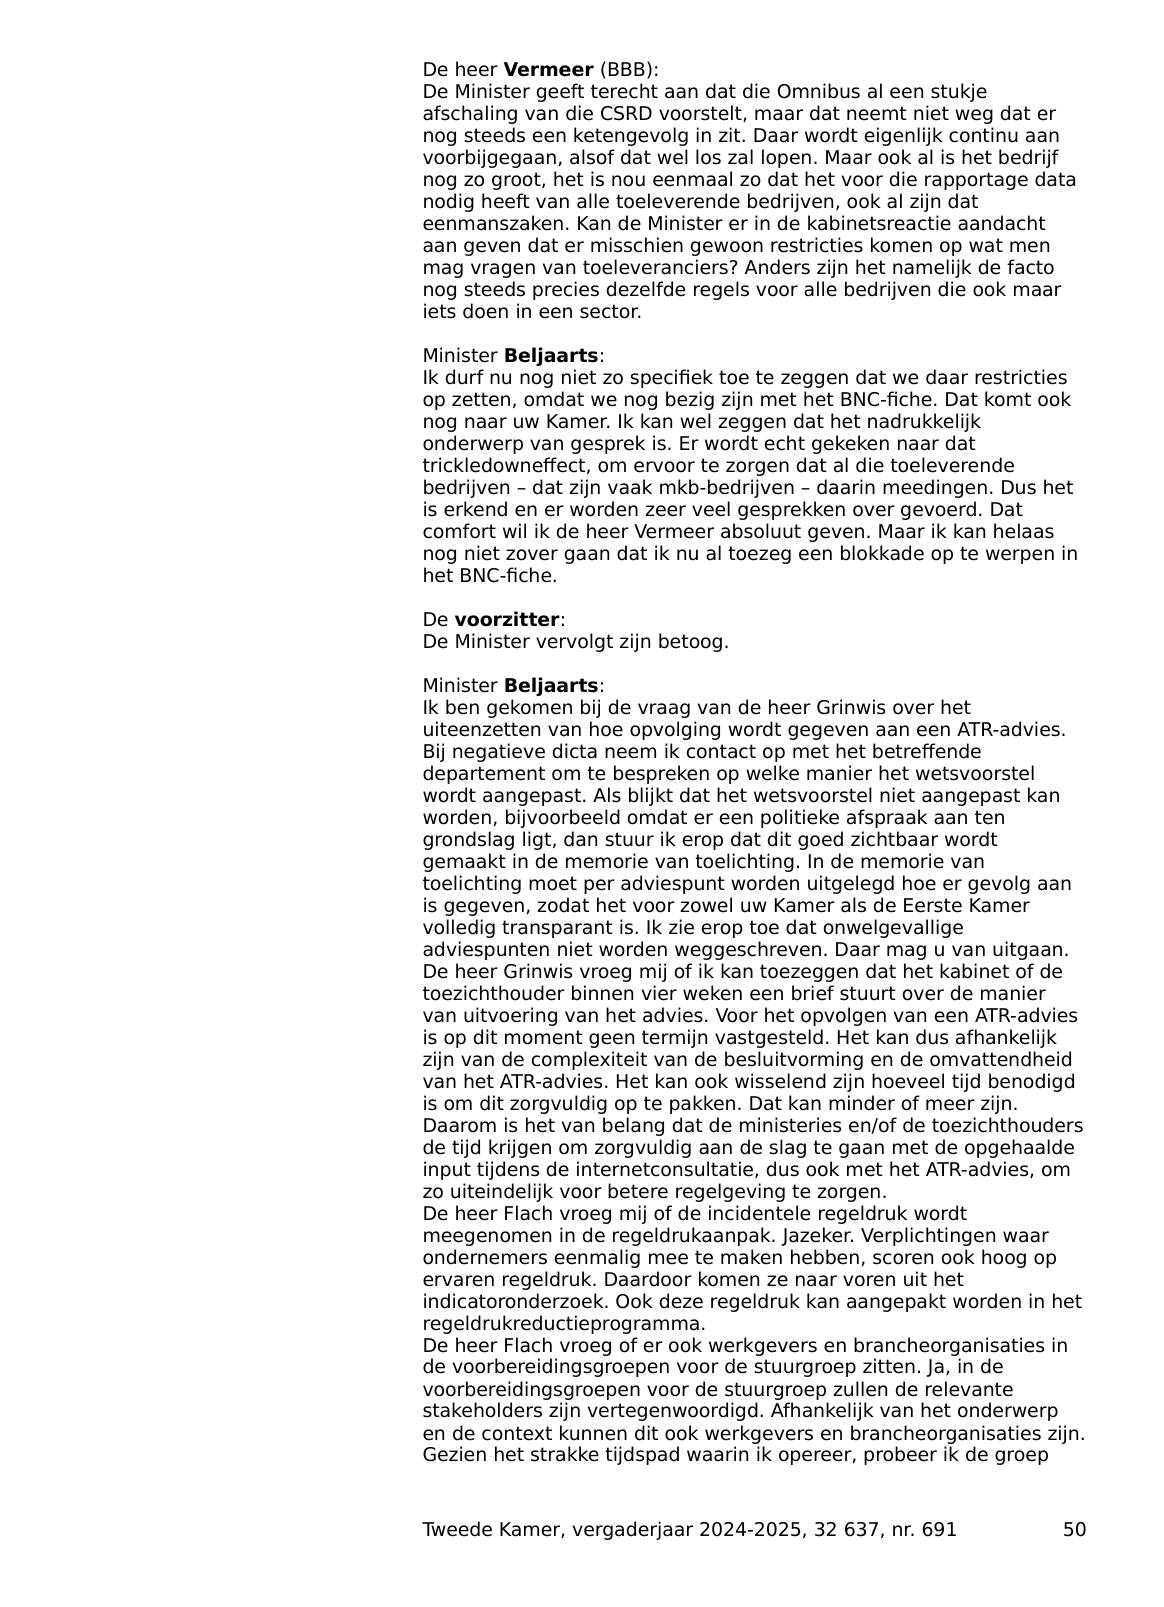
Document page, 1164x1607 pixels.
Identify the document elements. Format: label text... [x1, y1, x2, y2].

text Minister Beljaarts: [422, 345, 1087, 367]
text De heer Flach vroeg of er ook werkgevers en brancheorganisaties in de voorbereidingsgroepen voor de stuurgroep zitten. Ja, in de voorbereidingsgroepen voor de stuurgroep zullen de relevante stakeholders zijn vertegenwoordigd. Afhankelijk van het onderwerp en de context kunnen dit ook werkgevers en brancheorganisaties zijn. Gezien het strakke tijdspad waarin ik opereer, probeer ik de groep [422, 1334, 1087, 1466]
text De Minister vervolgt zijn betoog. [422, 631, 1087, 653]
text Ik durf nu nog niet zo specifiek toe te zeggen dat we daar restricties op zetten, omdat we nog bezig zijn met het BNC-fiche. Dat komt ook nog naar uw Kamer. Ik kan wel zeggen dat het nadrukkelijk onderwerp van gesprek is. Er wordt echt gekeken naar dat trickledowneffect, om ervoor te zorgen dat al die toeleverende bedrijven – dat zijn vaak mkb-bedrijven – daarin meedingen. Dus het is erkend en er worden zeer veel gesprekken over gevoerd. Dat comfort wil ik de heer Vermeer absoluut geven. Maar ik kan helaas nog niet zover gaan dat ik nu al toezeg een blokkade op te werpen in het BNC-fiche. [422, 367, 1087, 587]
text De heer Grinwis vroeg mij of ik kan toezeggen dat het kabinet of de toezichthouder binnen vier weken een brief stuurt over de manier van uitvoering van het advies. Voor het opvolgen van een ATR-advies is op dit moment geen termijn vastgesteld. Het kan dus afhankelijk zijn van de complexiteit van de besluitvorming en de omvattendheid van het ATR-advies. Het kan ook wisselend zijn hoeveel tijd benodigd is om dit zorgvuldig op te pakken. Dat kan minder of meer zijn. Daarom is het van belang dat de ministeries en/of de toezichthouders de tijd krijgen om zorgvuldig aan de slag te gaan met de opgehaalde input tijdens de internetconsultatie, dus ook met het ATR-advies, om zo uiteindelijk voor betere regelgeving te zorgen. [422, 961, 1087, 1203]
text De heer Flach vroeg mij of de incidentele regeldruk wordt meegenomen in de regeldrukaanpak. Jazeker. Verplichtingen waar ondernemers eenmalig mee te maken hebben, scoren ook hoog op ervaren regeldruk. Daardoor komen ze naar voren uit het indicatoronderzoek. Ook deze regeldruk kan aangepakt worden in het regeldrukreductieprogramma. [422, 1203, 1087, 1334]
text De Minister geeft terecht aan dat die Omnibus al een stukje afschaling van die CSRD voorstelt, maar dat neemt niet weg dat er nog steeds een ketengevolg in zit. Daar wordt eigenlijk continu aan voorbijgegaan, alsof dat wel los zal lopen. Maar ook al is het bedrijf nog zo groot, het is nou eenmaal zo dat het voor die rapportage data nodig heeft van alle toeleverende bedrijven, ook al zijn dat eenmanszaken. Kan de Minister er in de kabinetsreactie aandacht aan geven dat er misschien gewoon restricties komen op wat men mag vragen van toeleveranciers? Anders zijn het namelijk de facto nog steeds precies dezelfde regels voor alle bedrijven die ook maar iets doen in een sector. [422, 81, 1087, 323]
text Minister Beljaarts: [422, 675, 1087, 697]
text De voorzitter: [422, 609, 1087, 631]
text Ik ben gekomen bij de vraag van de heer Grinwis over het uiteenzetten van hoe opvolging wordt gegeven aan een ATR-advies. Bij negatieve dicta neem ik contact op met het betreffende departement om te bespreken op welke manier het wetsvoorstel wordt aangepast. Als blijkt dat het wetsvoorstel niet aangepast kan worden, bijvoorbeeld omdat er een politieke afspraak aan ten grondslag ligt, dan stuur ik erop dat dit goed zichtbaar wordt gemaakt in de memorie van toelichting. In de memorie van toelichting moet per adviespunt worden uitgelegd hoe er gevolg aan is gegeven, zodat het voor zowel uw Kamer als de Eerste Kamer volledig transparant is. Ik zie erop toe dat onwelgevallige adviespunten niet worden weggeschreven. Daar mag u van uitgaan. [422, 697, 1087, 961]
text De heer Vermeer (BBB): [422, 59, 1087, 81]
